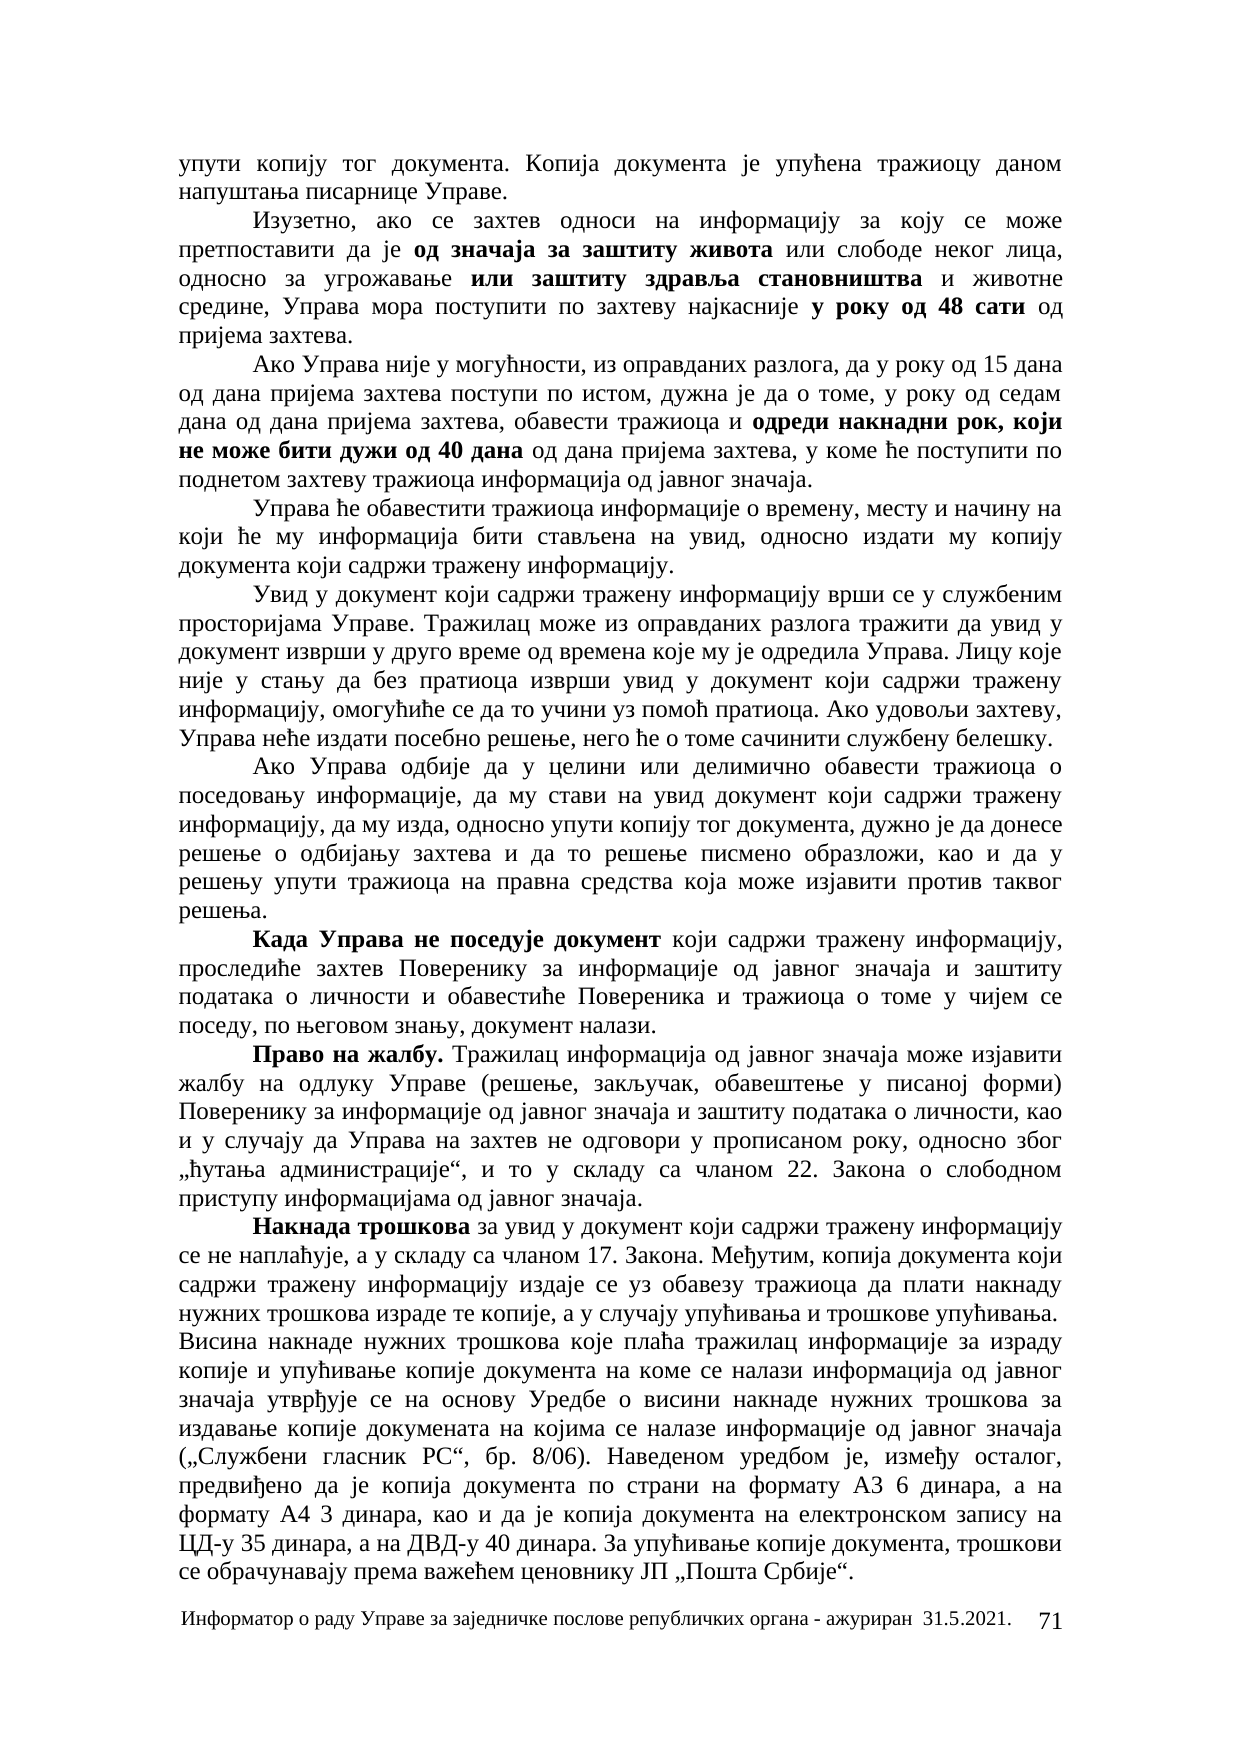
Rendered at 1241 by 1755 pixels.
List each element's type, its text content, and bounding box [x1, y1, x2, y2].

text Увид у документ који садржи тражену информацију врши се у службеним просторијама Управе. Тражилац може из оправданих разлога тражити да увид у документ изврши у друго време од времена које му је одредила Управа. Лицу које није у стању да без пратиоца изврши увид у документ који садржи тражену информацију, омогућиће се да то учини уз помоћ пратиоца. Ако удовољи захтеву, Управа неће издати посебно решење, него ће о томе сачинити службену белешку. [178, 579, 1063, 751]
text Право на жалбу. Тражилац информација од јавног значаја може изјавити жалбу на одлуку Управе (решење, закључак, обавештење у писаној форми) Поверенику за информације од јавног значаја и заштиту података о личности, као и у случају да Управа на захтев не одговори у прописаном року, односно због „ћутања администрације“, и то у складу са чланом 22. Закона о слободном приступу информацијама од јавног значаја. [178, 1039, 1063, 1211]
text Управа ће обавестити тражиоца информације о времену, месту и начину на који ће му информација бити стављена на увид, односно издати му копију документа који садржи тражену информацију. [178, 493, 1063, 579]
text Када Управа не поседује документ који садржи тражену информацију, проследиће захтев Поверенику за информације од јавног значаја и заштиту података о личности и обавестиће Повереника и тражиоца о томе у чијем се поседу, по његовом знању, документ налази. [178, 924, 1063, 1039]
text Накнада трошкова за увид у документ који садржи тражену информацију се не наплаћује, а у складу са чланом 17. Закона. Међутим, копија документа који садржи тражену информацију издаје се уз обавезу тражиоца да плати накнаду нужних трошкова израде те копије, а у случају упућивања и трошкове упућивања. [178, 1211, 1063, 1326]
text Изузетно, ако се захтев односи на информацију за коју се може претпоставити да је од значаја за заштиту живота или слободе неког лица, односно за угрожавање или заштиту здравља становништва и животне средине, Управа мора поступити по захтеву најкасније у року од 48 сати од пријема захтева. [178, 205, 1063, 349]
text Ако Управа одбије да у целини или делимично обавести тражиоца о поседовању информације, да му стави на увид документ који садржи тражену информацију, да му изда, односно упути копију тог документа, дужно је да донесе решење о одбијању захтева и да то решење писмено образложи, као и да у решењу упути тражиоца на правна средства која може изјавити против таквог решења. [178, 751, 1063, 924]
text Ако Управа није у могућности, из оправданих разлога, да у року од 15 дана од дана пријема захтева поступи по истом, дужна је да о томе, у року од седам дана од дана пријема захтева, обавести тражиоца и одреди накнадни рок, који не може бити дужи од 40 дана од дана пријема захтева, у коме ће поступити по поднетом захтеву тражиоца информација од јавног значаја. [178, 349, 1063, 493]
text упути копију тог документа. Копија документа је упућена тражиоцу даном напуштања писарнице Управе. [178, 148, 1063, 205]
text Висина накнаде нужних трошкова које плаћа тражилац информације за израду копије и упућивање копије документа на коме се налази информација од јавног значаја утврђује се на основу Уредбе о висини накнаде нужних трошкова за издавање копије докумената на којима се налазе информације од јавног значаја („Службени гласник РС“, бр. 8/06). Наведеном уредбом је, између осталог, предвиђено да је копија документа по страни на формату А3 6 динара, а на формату А4 3 динара, као и да је копија документа на електронском запису на ЦД-у 35 динара, а на ДВД-у 40 динара. За упућивање копије документа, трошкови се обрачунавају према важећем ценовнику ЈП „Пошта Србије“. [178, 1326, 1063, 1585]
